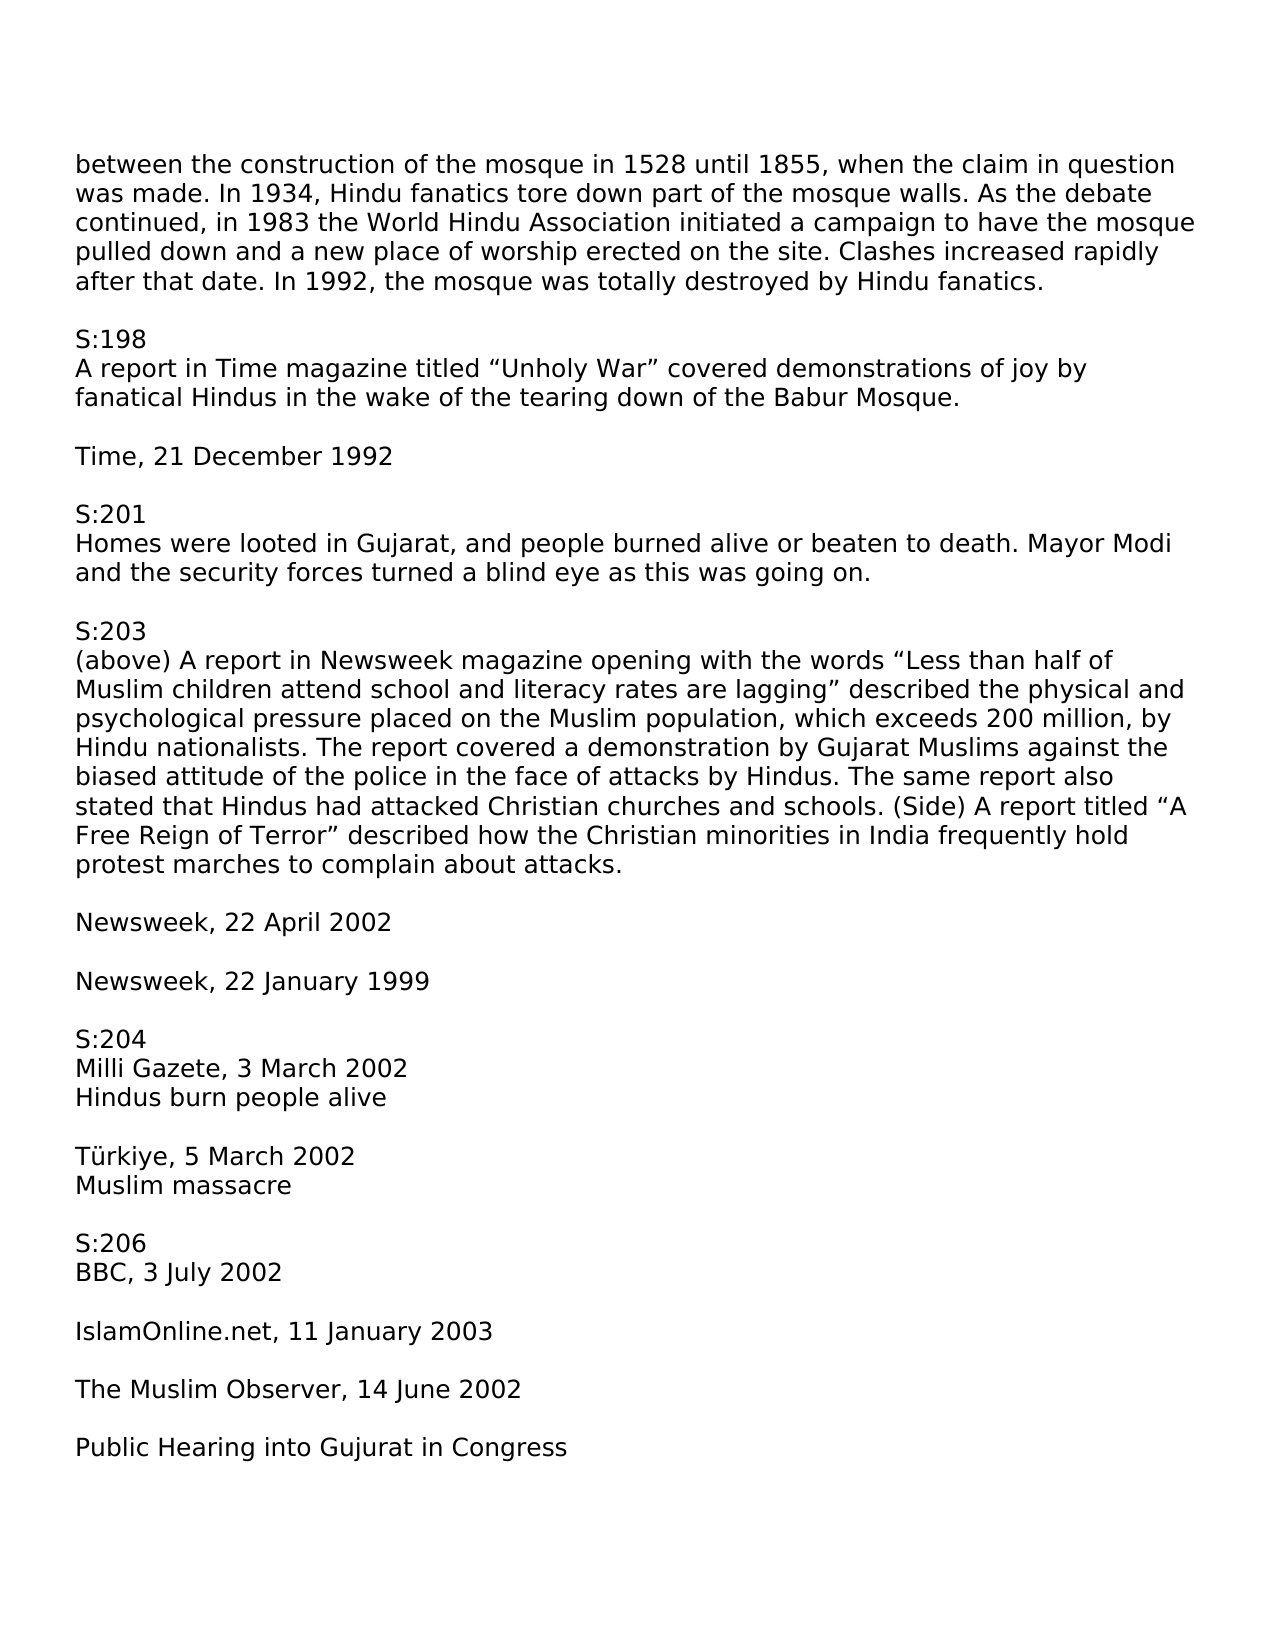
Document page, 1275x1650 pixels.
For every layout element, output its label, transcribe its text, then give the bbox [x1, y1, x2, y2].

text IslamOnline.net, 11 January 2003 [75, 1317, 1200, 1346]
text A report in Time magazine titled “Unholy War” covered demonstrations of joy by fanatical Hindus in the wake of the tearing down of the Babur Mosque. [75, 354, 1200, 412]
text S:198 [75, 325, 1200, 354]
text Muslim massacre [75, 1171, 1200, 1200]
text S:204 [75, 1025, 1200, 1054]
text Hindus burn people alive [75, 1083, 1200, 1112]
text Türkiye, 5 March 2002 [75, 1142, 1200, 1171]
text Homes were looted in Gujarat, and people burned alive or beaten to death. Mayor Modi and the security forces turned a blind eye as this was going on. [75, 529, 1200, 587]
text BBC, 3 July 2002 [75, 1258, 1200, 1287]
text Newsweek, 22 January 1999 [75, 967, 1200, 996]
text S:203 [75, 617, 1200, 646]
text Public Hearing into Gujurat in Congress [75, 1433, 1200, 1462]
text Newsweek, 22 April 2002 [75, 908, 1200, 937]
text Time, 21 December 1992 [75, 442, 1200, 471]
text S:206 [75, 1229, 1200, 1258]
text between the construction of the mosque in 1528 until 1855, when the claim in question was made. In 1934, Hindu fanatics tore down part of the mosque walls. As the debate continued, in 1983 the World Hindu Association initiated a campaign to have the mosque pulled down and a new place of worship erected on the site. Clashes increased rapidly after that date. In 1992, the mosque was totally destroyed by Hindu fanatics. [75, 150, 1200, 296]
text (above) A report in Newsweek magazine opening with the words “Less than half of Muslim children attend school and literacy rates are lagging” described the physical and psychological pressure placed on the Muslim population, which exceeds 200 million, by Hindu nationalists. The report covered a demonstration by Gujarat Muslims against the biased attitude of the police in the face of attacks by Hindus. The same report also stated that Hindus had attacked Christian churches and schools. (Side) A report titled “A Free Reign of Terror” described how the Christian minorities in India frequently hold protest marches to complain about attacks. [75, 646, 1200, 879]
text The Muslim Observer, 14 June 2002 [75, 1375, 1200, 1404]
text Milli Gazete, 3 March 2002 [75, 1054, 1200, 1083]
text S:201 [75, 500, 1200, 529]
